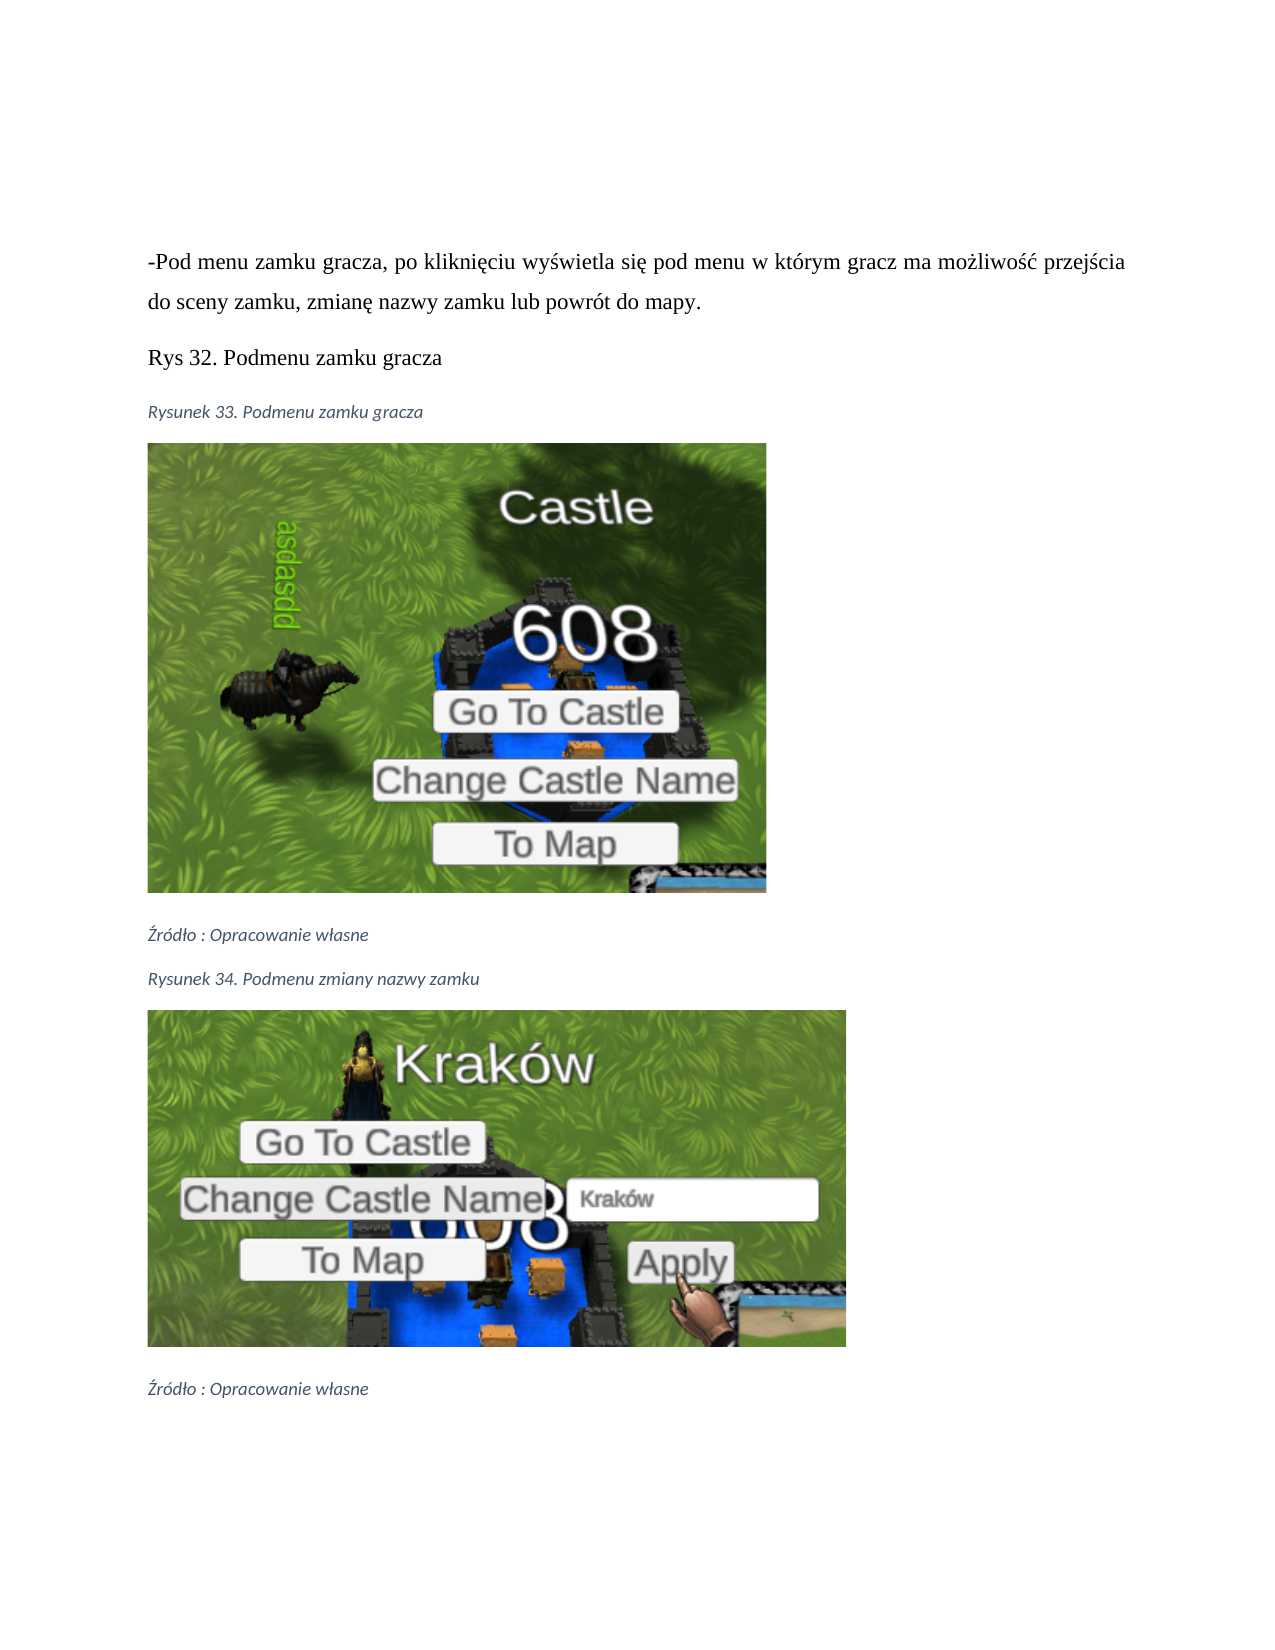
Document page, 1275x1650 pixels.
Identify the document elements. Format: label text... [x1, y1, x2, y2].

text Źródło : Opracowanie własne [148, 923, 1127, 946]
text Rysunek 33. Podmenu zamku gracza [148, 400, 1127, 423]
text -Pod menu zamku gracza, po kliknięciu wyświetla się pod menu w którym gracz ma możliwość przejścia do sceny zamku, zmianę nazwy zamku lub powrót do mapy. [148, 248, 1127, 314]
text Źródło : Opracowanie własne [148, 1377, 1127, 1400]
text Rys 32. Podmenu zamku gracza [148, 344, 1127, 370]
text Rysunek 34. Podmenu zmiany nazwy zamku [148, 967, 1127, 990]
